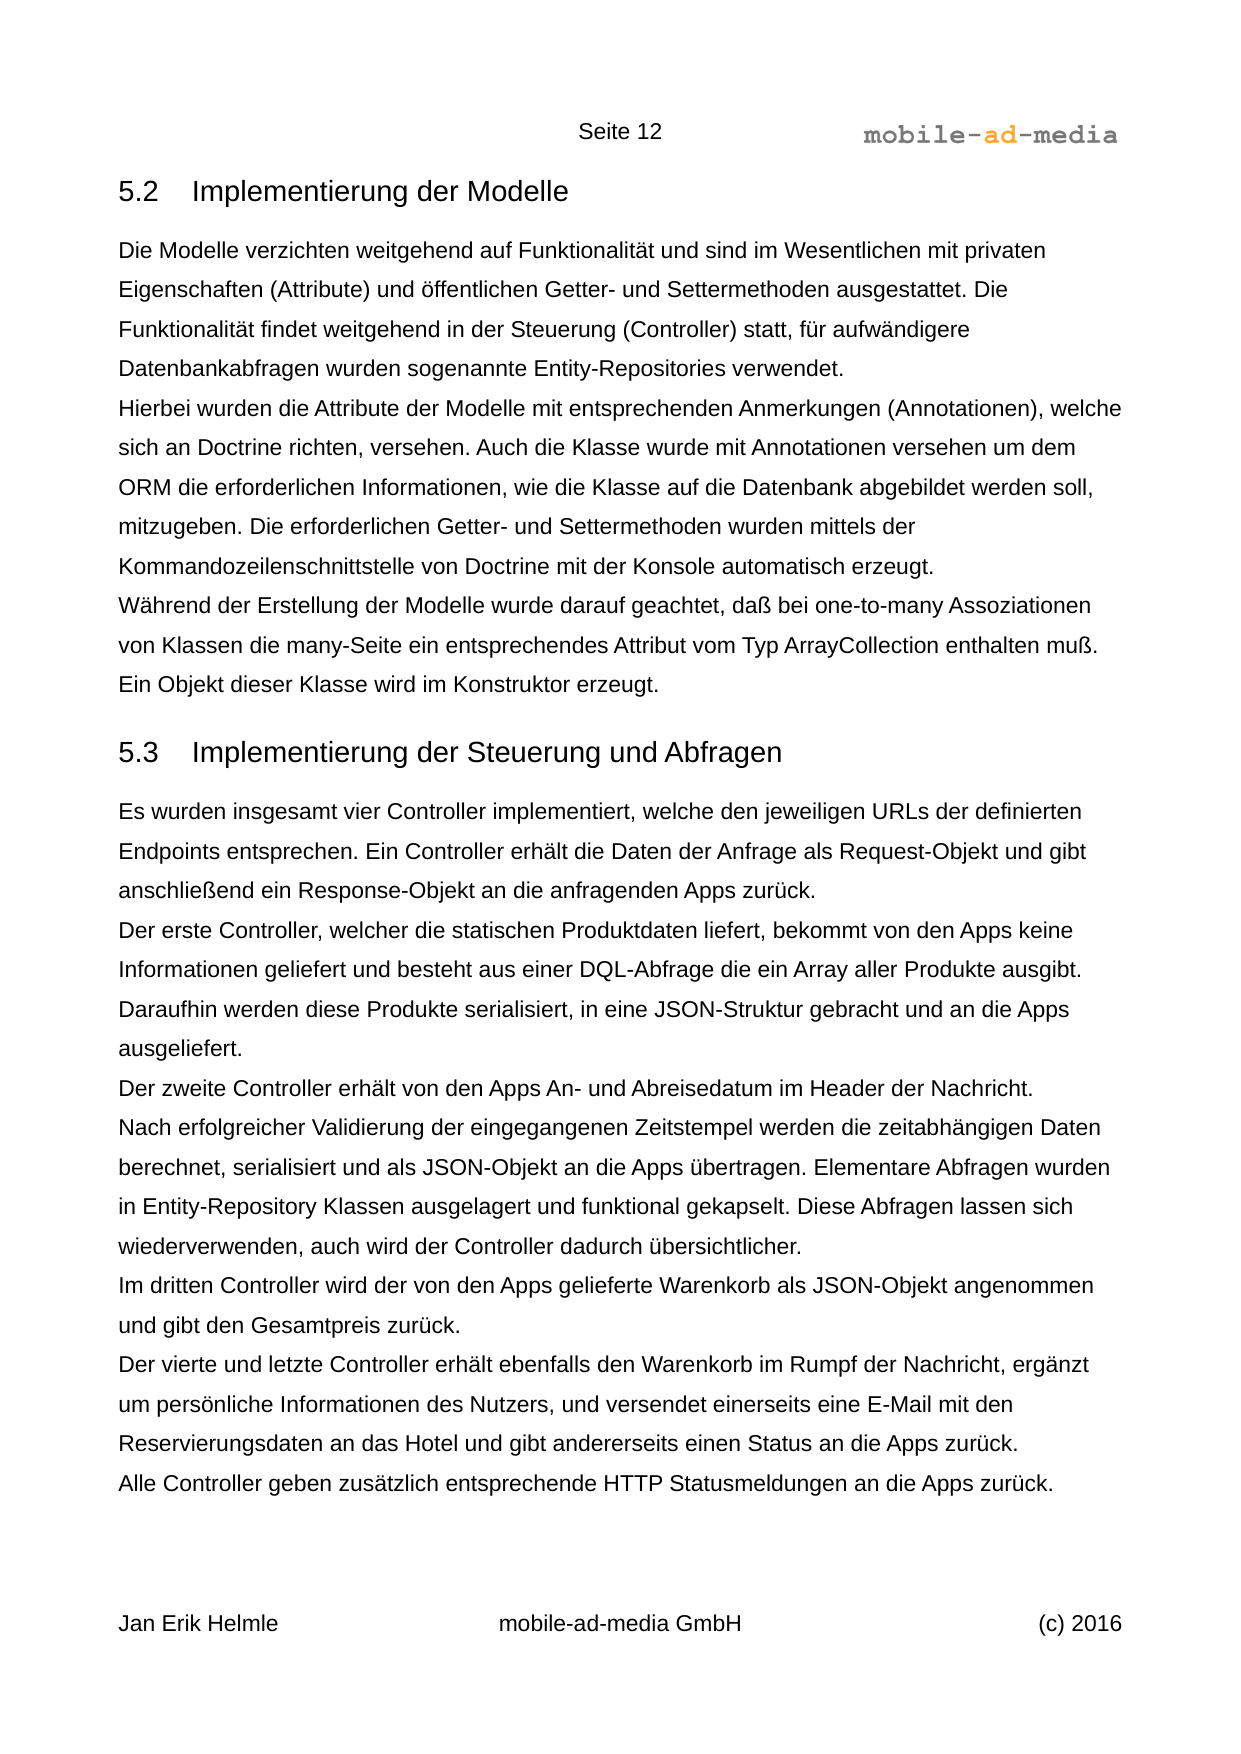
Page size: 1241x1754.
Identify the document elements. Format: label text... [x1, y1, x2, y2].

text Im dritten Controller wird der von den Apps gelieferte Warenkorb als JSON-Objekt angenommen und gibt den Gesamtpreis zurück. [118, 1272, 1122, 1338]
text Der zweite Controller erhält von den Apps An- und Abreisedatum im Header der Nachricht. [118, 1075, 1122, 1101]
text Es wurden insgesamt vier Controller implementiert, welche den jeweiligen URLs der definierten Endpoints entsprechen. Ein Controller erhält die Daten der Anfrage als Request-Objekt und gibt anschließend ein Response-Objekt an die anfragenden Apps zurück. [118, 798, 1122, 904]
text Nach erfolgreicher Validierung der eingegangenen Zeitstempel werden die zeitabhängigen Daten berechnet, serialisiert und als JSON-Objekt an die Apps übertragen. Elementare Abfragen wurden in Entity-Repository Klassen ausgelagert und funktional gekapselt. Diese Abfragen lassen sich wiederverwenden, auch wird der Controller dadurch übersichtlicher. [118, 1114, 1122, 1259]
text Während der Erstellung der Modelle wurde darauf geachtet, daß bei one-to-many Assoziationen von Klassen die many-Seite ein entsprechendes Attribut vom Typ ArrayCollection enthalten muß. Ein Objekt dieser Klasse wird im Konstruktor erzeugt. [118, 592, 1122, 697]
text Die Modelle verzichten weitgehend auf Funktionalität und sind im Wesentlichen mit privaten Eigenschaften (Attribute) und öffentlichen Getter- und Settermethoden ausgestattet. Die Funktionalität findet weitgehend in der Steuerung (Controller) statt, für aufwändigere Datenbankabfragen wurden sogenannte Entity-Repositories verwendet. [118, 237, 1122, 382]
text Hierbei wurden die Attribute der Modelle mit entsprechenden Anmerkungen (Annotationen), welche sich an Doctrine richten, versehen. Auch die Klasse wurde mit Annotationen versehen um dem ORM die erforderlichen Informationen, wie die Klasse auf die Datenbank abgebildet werden soll, mitzugeben. Die erforderlichen Getter- und Settermethoden wurden mittels der Kommandozeilenschnittstelle von Doctrine mit der Konsole automatisch erzeugt. [118, 395, 1122, 579]
subtitle 5.3 Implementierung der Steuerung und Abfragen [118, 736, 1122, 769]
text Der vierte und letzte Controller erhält ebenfalls den Warenkorb im Rumpf der Nachricht, ergänzt um persönliche Informationen des Nutzers, und versendet einerseits eine E-Mail mit den Reservierungsdaten an das Hotel und gibt andererseits einen Status an die Apps zurück. [118, 1351, 1122, 1456]
text Alle Controller geben zusätzlich entsprechende HTTP Statusmeldungen an die Apps zurück. [118, 1469, 1122, 1496]
text Der erste Controller, welcher die statischen Produktdaten liefert, bekommt von den Apps keine Informationen geliefert und besteht aus einer DQL-Abfrage die ein Array aller Produkte ausgibt. Daraufhin werden diese Produkte serialisiert, in eine JSON-Struktur gebracht und an die Apps ausgeliefert. [118, 917, 1122, 1062]
picture [863, 118, 1118, 150]
subtitle 5.2 Implementierung der Modelle [118, 174, 1122, 207]
